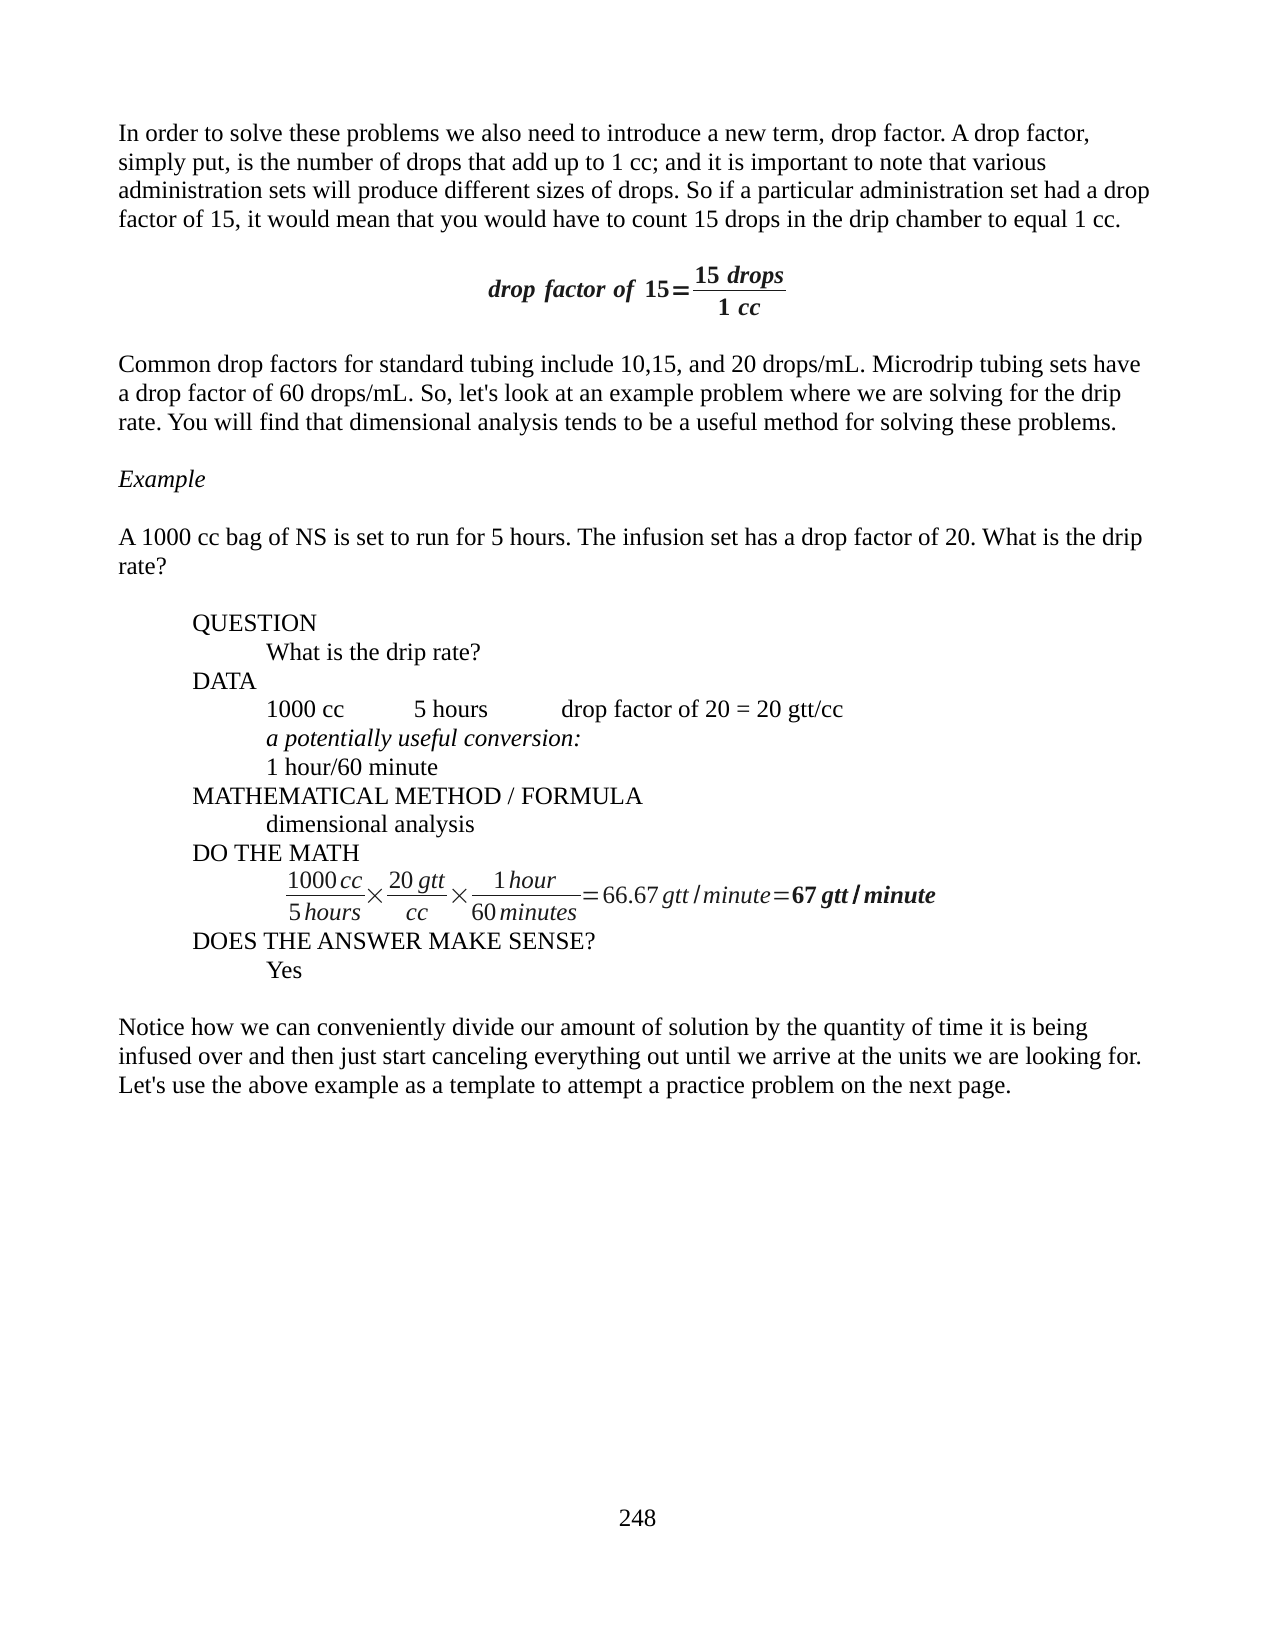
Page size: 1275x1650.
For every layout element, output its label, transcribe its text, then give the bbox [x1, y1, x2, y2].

text What is the drip rate? [266, 637, 1157, 666]
text MATHEMATICAL METHOD / FORMULA [192, 781, 1157, 809]
text DATA [192, 666, 1157, 694]
text In order to solve these problems we also need to introduce a new term, drop factor. A drop factor, simply put, is the number of drops that add up to 1 cc; and it is important to note that various administration sets will produce different sizes of drops. So if a particular administration set had a drop factor of 15, it would mean that you would have to count 15 drops in the drip chamber to equal 1 cc. [118, 118, 1157, 233]
text a potentially useful conversion: [266, 723, 1157, 752]
text Common drop factors for standard tubing include 10,15, and 20 drops/mL. Microdrip tubing sets have a drop factor of 60 drops/mL. So, let's look at an example problem where we are solving for the drip rate. You will find that dimensional analysis tends to be a useful method for solving these problems. [118, 349, 1157, 436]
text 1 hour/60 minute [266, 752, 1157, 781]
text DO THE MATH [192, 838, 1157, 867]
text QUESTION [192, 608, 1157, 637]
text 1000 cc 5 hours drop factor of 20 = 20 gtt/cc [266, 694, 1157, 723]
text DOES THE ANSWER MAKE SENSE? [192, 926, 1157, 955]
text Notice how we can conveniently divide our amount of solution by the quantity of time it is being infused over and then just start canceling everything out until we arrive at the units we are looking for. Let's use the above example as a template to attempt a practice problem on the next page. [118, 1012, 1157, 1098]
text dimensional analysis [266, 809, 1157, 838]
text Yes [266, 955, 1157, 983]
text A 1000 cc bag of NS is set to run for 5 hours. The infusion set has a drop factor of 20. What is the drip rate? [118, 522, 1157, 579]
text Example [118, 464, 1157, 493]
